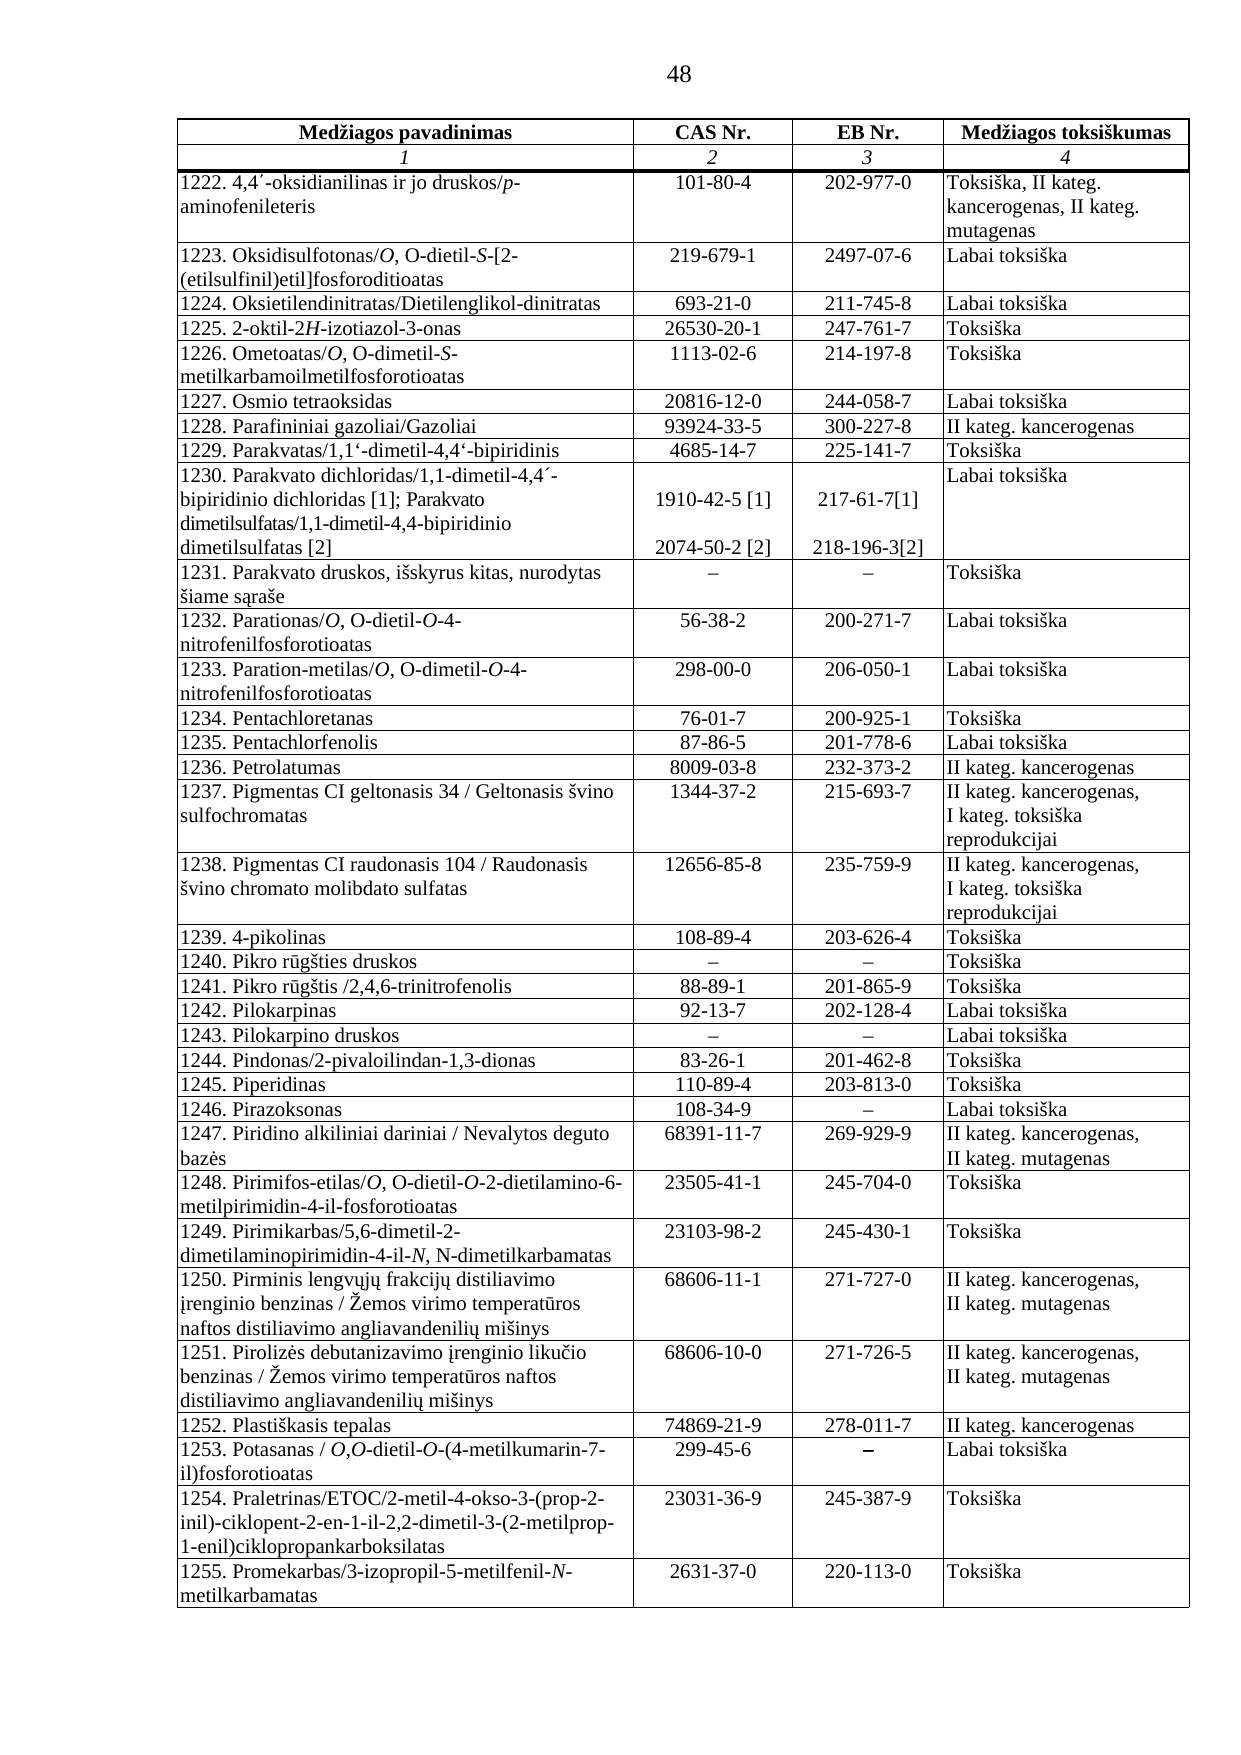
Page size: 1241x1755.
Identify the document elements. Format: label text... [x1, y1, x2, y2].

table_cell Toksiška [944, 1073, 1189, 1096]
table_header CAS Nr. [634, 120, 792, 144]
table_cell Toksiška [944, 1171, 1189, 1218]
table_cell 1246. Pirazoksonas [178, 1097, 633, 1121]
table_cell 271-727-0 [793, 1268, 943, 1339]
table_cell Labai toksiška [944, 292, 1189, 315]
table_cell 298-00-0 [634, 658, 792, 705]
table_cell Toksiška [944, 950, 1189, 973]
table_cell 278-011-7 [793, 1413, 943, 1437]
table_cell 93924-33-5 [634, 414, 792, 438]
table_cell 244-058-7 [793, 390, 943, 413]
table_cell 693-21-0 [634, 292, 792, 315]
table_cell 12656-85-8 [634, 853, 792, 924]
table_cell 299-45-6 [634, 1438, 792, 1485]
table_cell 1251. Pirolizės debutanizavimo įrenginio likučio benzinas / Žemos virimo temperatūros naftos distiliavimo angliavandenilių mišinys [178, 1341, 633, 1412]
table_cell 1229. Parakvatas/1,1‘-dimetil-4,4‘-bipiridinis [178, 439, 633, 462]
table_cell 56-38-2 [634, 609, 792, 656]
table_cell 1228. Parafininiai gazoliai/Gazoliai [178, 414, 633, 438]
table_cell 2631-37-0 [634, 1559, 792, 1607]
table_cell II kateg. kancerogenas [944, 755, 1189, 779]
table_cell 110-89-4 [634, 1073, 792, 1096]
table_cell 1249. Pirimikarbas/5,6-dimetil-2-dimetilaminopirimidin-4-il-N, N-dimetilkarbamatas [178, 1219, 633, 1267]
table_cell 23103-98-2 [634, 1219, 792, 1267]
table_cell 1 [178, 145, 633, 169]
table_cell 8009-03-8 [634, 755, 792, 779]
table_cell 1245. Piperidinas [178, 1073, 633, 1096]
table_cell Toksiška [944, 1559, 1189, 1607]
table_cell 101-80-4 [634, 173, 792, 242]
table_cell 202-128-4 [793, 999, 943, 1022]
table_cell Toksiška [944, 706, 1189, 729]
table_cell 200-925-1 [793, 706, 943, 729]
table_cell 219-679-1 [634, 243, 792, 291]
table_cell 87-86-5 [634, 731, 792, 754]
table_cell 4 [944, 145, 1188, 169]
table_cell 1224. Oksietilendinitratas/Dietilenglikol-dinitratas [178, 292, 633, 315]
table_cell 1238. Pigmentas CI raudonasis 104 / Raudonasis švino chromato molibdato sulfatas [178, 853, 633, 924]
table_cell 1232. Parationas/O, O-dietil-O-4-nitrofenilfosforotioatas [178, 609, 633, 656]
table_cell 1243. pilokarpino druskos [178, 1024, 633, 1047]
table_cell 1250. Pirminis lengvųjų frakcijų distiliavimo įrenginio benzinas / Žemos virimo temperatūros naftos distiliavimo angliavandenilių mišinys [178, 1268, 633, 1339]
table_cell Labai toksiška [944, 731, 1189, 754]
table_cell Toksiška [944, 341, 1189, 388]
table_cell 220-113-0 [793, 1559, 943, 1607]
table_cell 68391-11-7 [634, 1122, 792, 1169]
table_cell 1231. Parakvato druskos, išskyrus kitas, nurodytas šiame sąraše [178, 560, 633, 608]
table_cell Labai toksiška [944, 390, 1189, 413]
table_cell 1233. Paration-metilas/O, O-dimetil-O-4-nitrofenilfosforotioatas [178, 658, 633, 705]
table_header Medžiagos toksiškumas [944, 120, 1188, 144]
table_cell 1248. Pirimifos-etilas/O, O-dietil-O-2-dietilamino-6-metilpirimidin-4-il-fosforotioatas [178, 1171, 633, 1218]
table_cell 108-34-9 [634, 1097, 792, 1121]
table_cell 200-271-7 [793, 609, 943, 656]
table_cell 83-26-1 [634, 1048, 792, 1072]
table_cell 1252. Plastiškasis tepalas [178, 1413, 633, 1437]
table_cell Labai toksiška [944, 999, 1189, 1022]
table_cell – [793, 950, 943, 973]
table_cell Toksiška [944, 560, 1189, 608]
table_cell 1230. Parakvato dichloridas/1,1-dimetil-4,4´-bipiridinio dichloridas [1]; Parakvato dimetilsulfatas/1,1-dimetil-4,4-bipiridinio dimetilsulfatas [2] [178, 463, 633, 559]
table_cell Toksiška [944, 1219, 1189, 1267]
table_cell 269-929-9 [793, 1122, 943, 1169]
table_cell 245-430-1 [793, 1219, 943, 1267]
table_cell Toksiška [944, 1048, 1189, 1072]
table_cell 1241. Pikro rūgštis /2,4,6-trinitrofenolis [178, 974, 633, 998]
table_cell 225-141-7 [793, 439, 943, 462]
table_cell 203-813-0 [793, 1073, 943, 1096]
table_cell Labai toksiška [944, 609, 1189, 656]
table_cell 300-227-8 [793, 414, 943, 438]
table_cell 245-387-9 [793, 1486, 943, 1558]
table_cell 271-726-5 [793, 1341, 943, 1412]
table_cell 1226. Ometoatas/O, O-dimetil-S-metilkarbamoilmetilfosforotioatas [178, 341, 633, 388]
table_cell 1222. 4,4΄-oksidianilinas ir jo druskos/p-aminofenileteris [178, 173, 633, 242]
table_cell 1253. Potasanas / O,O-dietil-O-(4-metilkumarin-7-il)fosforotioatas [178, 1438, 633, 1485]
table_cell 1344-37-2 [634, 780, 792, 851]
table_cell – [634, 1024, 792, 1047]
table_cell – [634, 560, 792, 608]
table_cell 1247. Piridino alkiliniai dariniai / Nevalytos deguto bazės [178, 1122, 633, 1169]
table_cell 1225. 2-oktil-2H-izotiazol-3-onas [178, 316, 633, 340]
table_cell 4685-14-7 [634, 439, 792, 462]
table_cell 2 [634, 145, 792, 169]
table_cell 203-626-4 [793, 925, 943, 949]
table_cell 1237. Pigmentas CI geltonasis 34 / Geltonasis švino sulfochromatas [178, 780, 633, 851]
table_cell 201-462-8 [793, 1048, 943, 1072]
table_cell 1236. Petrolatumas [178, 755, 633, 779]
table_cell Labai toksiška [944, 1438, 1189, 1485]
table_cell – [634, 950, 792, 973]
table_cell 201-778-6 [793, 731, 943, 754]
table_cell Labai toksiška [944, 1024, 1189, 1047]
table_cell 215-693-7 [793, 780, 943, 851]
table_cell II kateg. kancerogenas [944, 414, 1189, 438]
table_cell 1255. Promekarbas/3-izopropil-5-metilfenil-N-metilkarbamatas [178, 1559, 633, 1607]
table_cell II kateg. kancerogenas, II kateg. mutagenas [944, 1341, 1189, 1412]
table_cell 1227. Osmio tetraoksidas [178, 390, 633, 413]
table_cell Toksiška, II kateg. kancerogenas, II kateg. mutagenas [944, 173, 1189, 242]
table_cell – [793, 560, 943, 608]
table_cell 3 [793, 145, 943, 169]
table_cell Toksiška [944, 925, 1189, 949]
table_cell 1235. Pentachlorfenolis [178, 731, 633, 754]
table_cell 232-373-2 [793, 755, 943, 779]
table_cell 206-050-1 [793, 658, 943, 705]
table_cell II kateg. kancerogenas [944, 1413, 1189, 1437]
table_cell 1242. pilokarpinas [178, 999, 633, 1022]
table_cell 1910-42-5 [1] 2074-50-2 [2] [634, 463, 792, 559]
table_cell Toksiška [944, 974, 1189, 998]
table_cell II kateg. kancerogenas, I kateg. toksiška reprodukcijai [944, 780, 1189, 851]
table_cell – [793, 1024, 943, 1047]
table_cell 26530-20-1 [634, 316, 792, 340]
table_cell 247-761-7 [793, 316, 943, 340]
table_cell Labai toksiška [944, 658, 1189, 705]
table_cell 235-759-9 [793, 853, 943, 924]
table_cell 23031-36-9 [634, 1486, 792, 1558]
table_cell – [793, 1097, 943, 1121]
table_cell 214-197-8 [793, 341, 943, 388]
table_cell – [793, 1438, 943, 1485]
table_cell Toksiška [944, 439, 1189, 462]
table_cell Toksiška [944, 316, 1189, 340]
table_cell Labai toksiška [944, 463, 1189, 559]
table_cell 23505-41-1 [634, 1171, 792, 1218]
table_cell II kateg. kancerogenas, I kateg. toksiška reprodukcijai [944, 853, 1189, 924]
table_cell 1234. Pentachloretanas [178, 706, 633, 729]
table_cell 1239. 4-pikolinas [178, 925, 633, 949]
table_header EB Nr. [793, 120, 943, 144]
table_cell 2497-07-6 [793, 243, 943, 291]
table_cell 1240. Pikro rūgšties druskos [178, 950, 633, 973]
table_cell 92-13-7 [634, 999, 792, 1022]
table_cell 245-704-0 [793, 1171, 943, 1218]
table_cell 211-745-8 [793, 292, 943, 315]
table_cell 1113-02-6 [634, 341, 792, 388]
table_cell Labai toksiška [944, 1097, 1189, 1121]
table_cell 88-89-1 [634, 974, 792, 998]
table_cell 108-89-4 [634, 925, 792, 949]
table_cell 68606-11-1 [634, 1268, 792, 1339]
table_cell 201-865-9 [793, 974, 943, 998]
table_cell II kateg. kancerogenas, II kateg. mutagenas [944, 1122, 1189, 1169]
table_cell 20816-12-0 [634, 390, 792, 413]
table_cell 217-61-7[1] 218-196-3[2] [793, 463, 943, 559]
table_cell 76-01-7 [634, 706, 792, 729]
table_cell 68606-10-0 [634, 1341, 792, 1412]
table_cell Labai toksiška [944, 243, 1189, 291]
table_cell 202-977-0 [793, 173, 943, 242]
table_header Medžiagos pavadinimas [178, 120, 633, 144]
table_cell II kateg. kancerogenas, II kateg. mutagenas [944, 1268, 1189, 1339]
table_cell Toksiška [944, 1486, 1189, 1558]
table_cell 74869-21-9 [634, 1413, 792, 1437]
table_cell 1244. Pindonas/2-pivaloilindan-1,3-dionas [178, 1048, 633, 1072]
table_cell 1223. Oksidisulfotonas/O, O-dietil-S-[2-(etilsulfinil)etil]fosforoditioatas [178, 243, 633, 291]
table_cell 1254. Praletrinas/ETOC/2-metil-4-okso-3-(prop-2-inil)-ciklopent-2-en-1-il-2,2-dimetil-3-(2-metilprop-1-enil)ciklopropankarboksilatas [178, 1486, 633, 1558]
